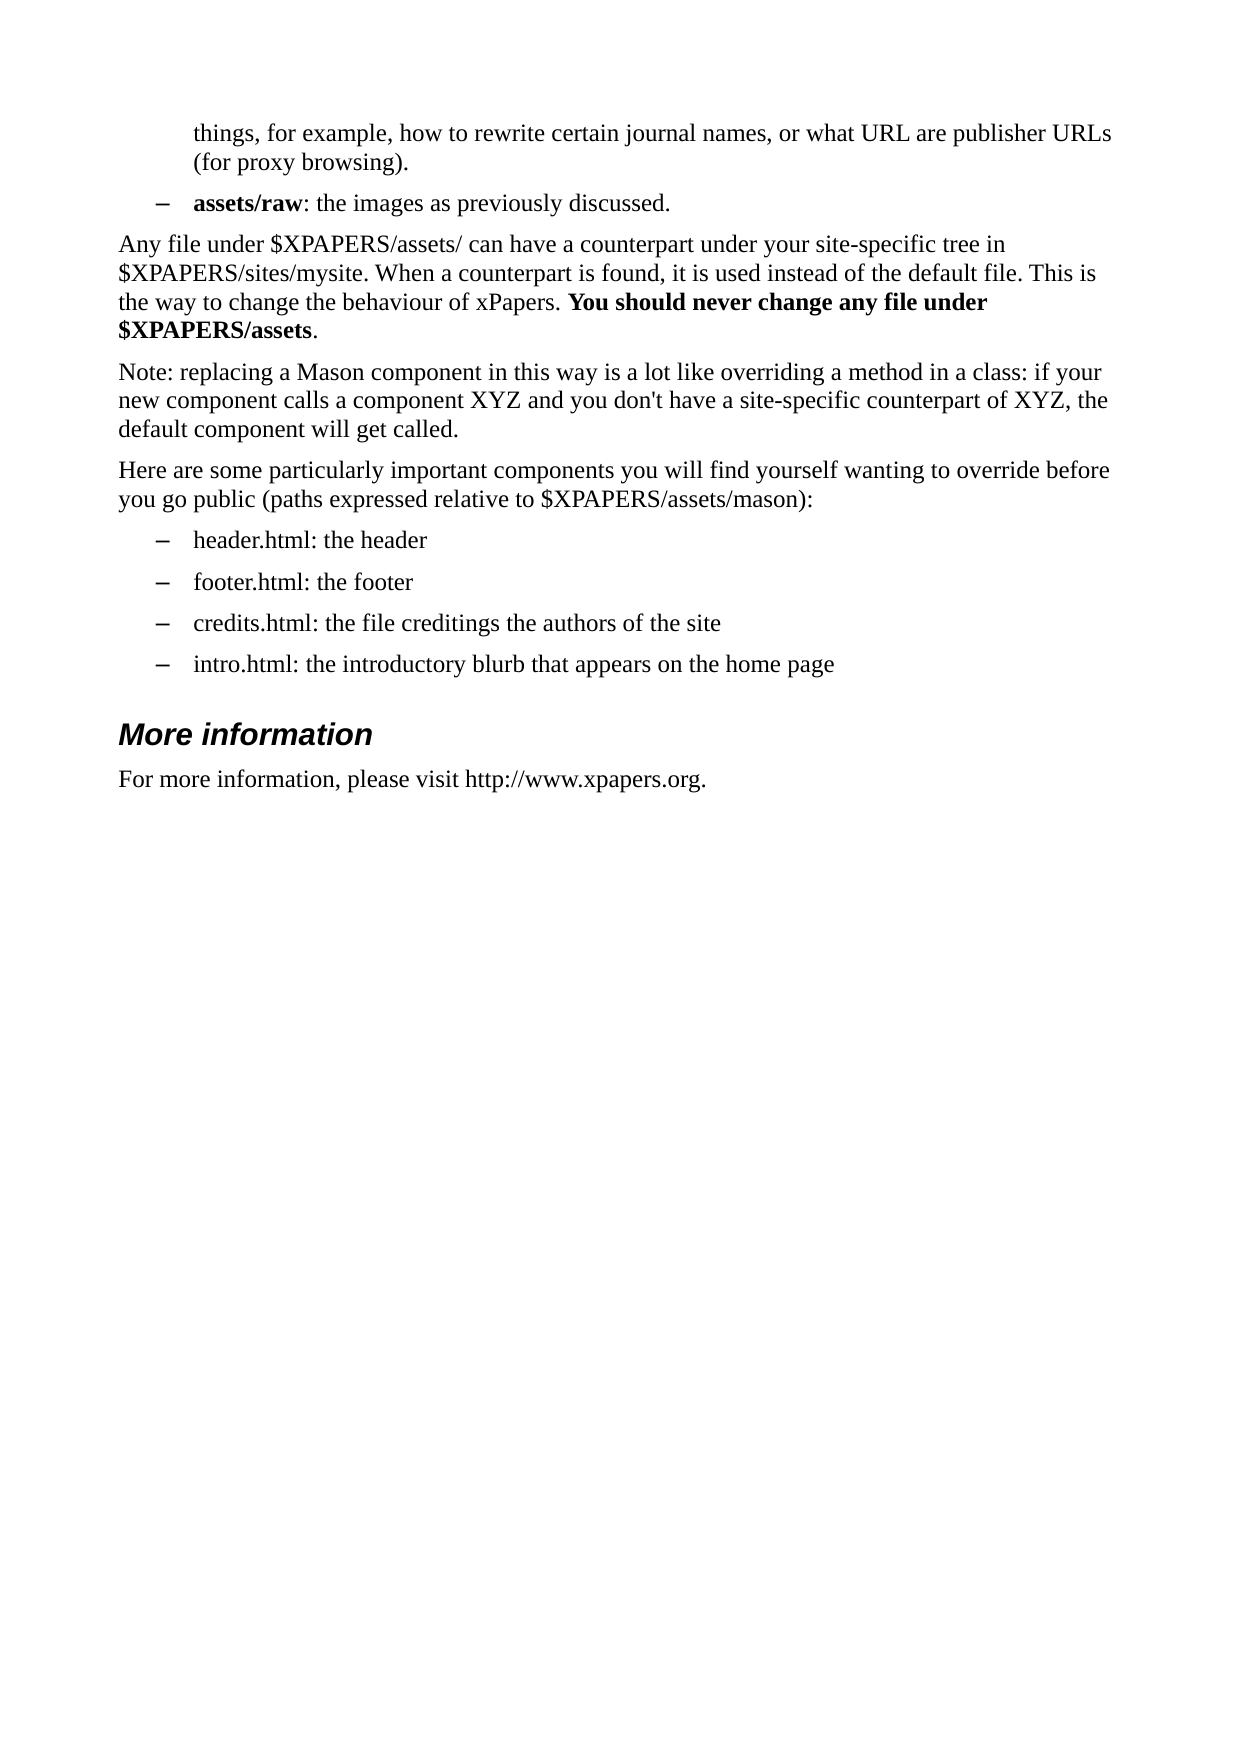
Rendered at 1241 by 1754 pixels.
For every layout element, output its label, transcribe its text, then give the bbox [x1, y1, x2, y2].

list footer.html: the footer [156, 567, 1122, 596]
text For more information, please visit http://www.xpapers.org. [118, 764, 1122, 793]
list header.html: the header [156, 526, 1122, 554]
subtitle More information [118, 716, 1122, 752]
list things, for example, how to rewrite certain journal names, or what URL are publisher URLs (for proxy browsing). [156, 118, 1122, 176]
list assets/raw: the images as previously discussed. [156, 188, 1122, 217]
list intro.html: the introductory blurb that appears on the home page [156, 649, 1122, 678]
text Any file under $XPAPERS/assets/ can have a counterpart under your site-specific tree in $XPAPERS/sites/mysite. When a counterpart is found, it is used instead of the default file. This is the way to change the behaviour of xPapers. You should never change any file under $XPAPERS/assets. [118, 229, 1122, 344]
text Here are some particularly important components you will find yourself wanting to override before you go public (paths expressed relative to $XPAPERS/assets/mason): [118, 456, 1122, 513]
list credits.html: the file creditings the authors of the site [156, 608, 1122, 637]
text Note: replacing a Mason component in this way is a lot like overriding a method in a class: if your new component calls a component XYZ and you don't have a site-specific counterpart of XYZ, the default component will get called. [118, 357, 1122, 443]
